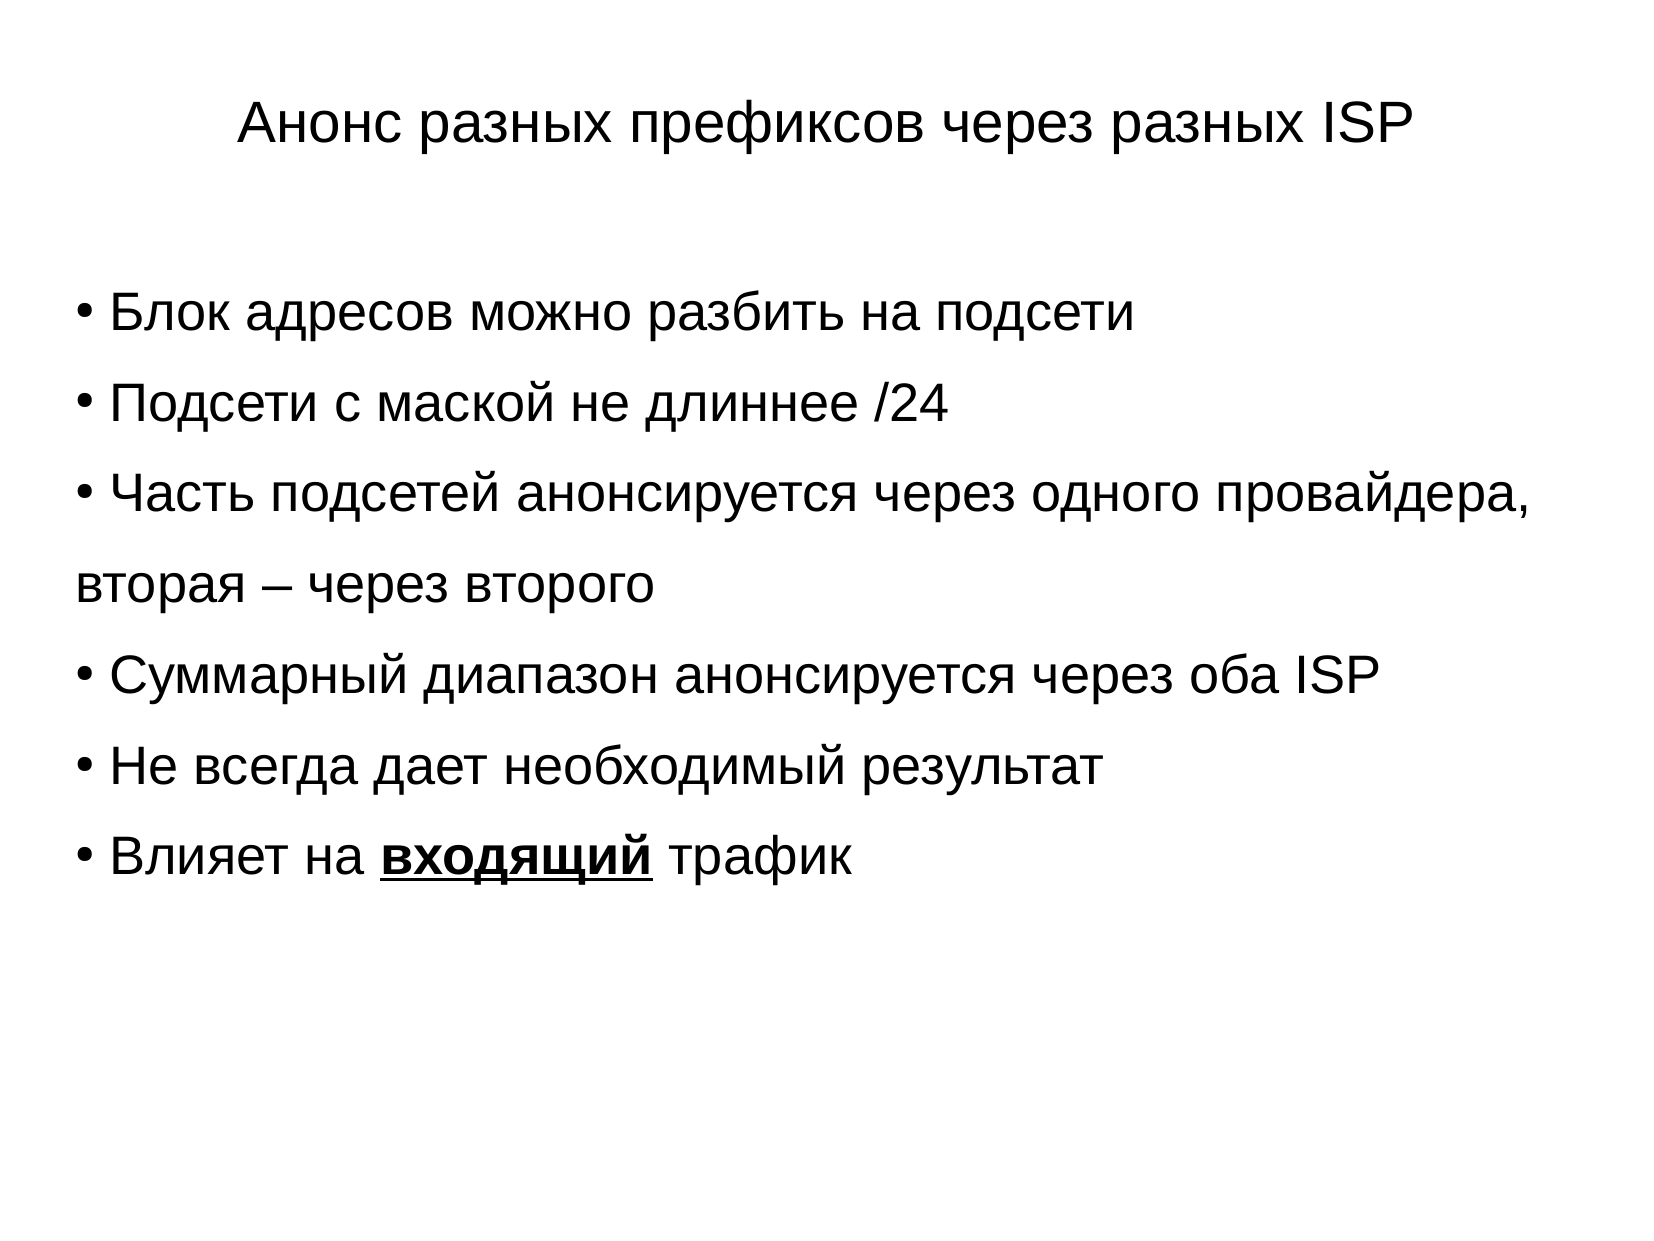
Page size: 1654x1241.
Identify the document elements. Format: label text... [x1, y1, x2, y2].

subtitle Блок адресов можно разбить на подсети Подсети с маской не длиннее /24 Часть подсетей анонсируется через одного провайдера, вторая – через второго Суммарный диапазон анонсируется через оба ISP Не всегда дает необходимый результат Влияет на входящий трафик [75, 162, 1613, 976]
title Анонс разных префиксов через разных ISP [82, 56, 1571, 188]
